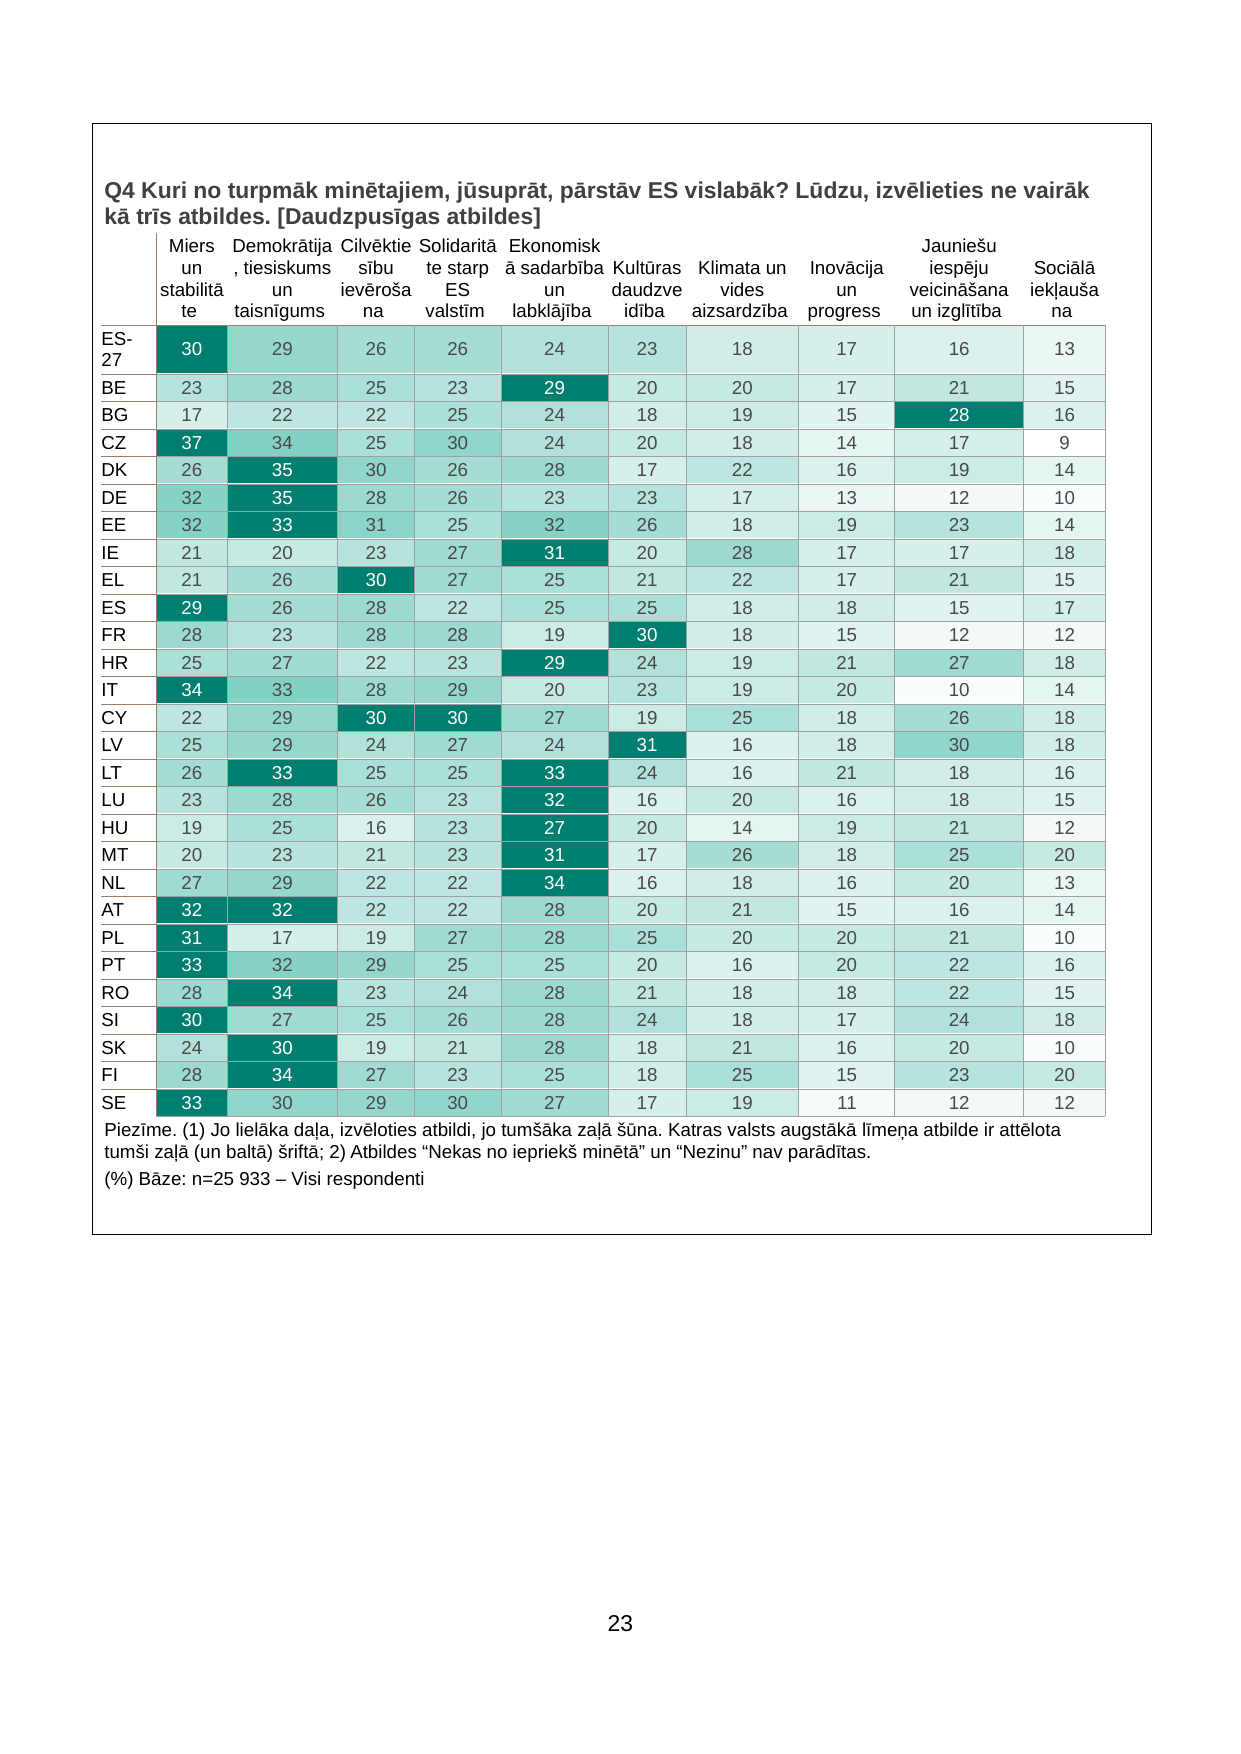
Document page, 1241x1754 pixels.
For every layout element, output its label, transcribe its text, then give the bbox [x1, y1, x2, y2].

table_cell 24 [502, 402, 608, 428]
table_cell 29 [228, 732, 337, 758]
table_cell BG [101, 402, 156, 428]
table_cell 25 [338, 760, 414, 786]
table_cell 17 [1024, 595, 1105, 621]
table_cell 23 [415, 787, 501, 813]
table_cell SI [101, 1007, 156, 1033]
table_cell BE [101, 375, 156, 401]
table_cell 17 [609, 457, 686, 483]
table_cell 28 [502, 980, 608, 1006]
table_cell 21 [687, 897, 798, 923]
table_cell 24 [895, 1007, 1023, 1033]
table_cell 21 [895, 815, 1023, 841]
table_cell 16 [895, 326, 1023, 373]
table_cell 14 [1024, 897, 1105, 923]
table_cell 13 [799, 485, 894, 511]
table_cell 16 [1024, 402, 1105, 428]
table_cell 18 [799, 980, 894, 1006]
table_cell 16 [1024, 760, 1105, 786]
table_cell 31 [157, 925, 227, 951]
table_cell 21 [157, 567, 227, 593]
table_cell 18 [687, 870, 798, 896]
table_cell 30 [338, 705, 414, 731]
table_cell 23 [415, 650, 501, 676]
table_cell 33 [157, 1090, 227, 1116]
table_cell 20 [799, 925, 894, 951]
table_cell 37 [157, 430, 227, 456]
table_cell 17 [799, 540, 894, 566]
table_cell Klimata un vides aizsardzība [686, 233, 798, 324]
table_cell 22 [687, 457, 798, 483]
table_cell 25 [415, 952, 501, 978]
table_cell 20 [609, 952, 686, 978]
table_cell 23 [228, 842, 337, 868]
table_cell Demokrātija, tiesiskums un taisnīgums [227, 233, 337, 324]
table_cell 18 [609, 402, 686, 428]
table_cell 25 [157, 650, 227, 676]
table_cell (%) Bāze: n=25 933 – Visi respondenti [101, 1165, 1105, 1192]
table_cell 19 [157, 815, 227, 841]
table_cell 32 [502, 787, 608, 813]
table_cell 20 [502, 677, 608, 703]
table_cell 18 [1024, 1007, 1105, 1033]
table_cell Cilvēktiesību ievērošana [337, 233, 414, 324]
table_cell 25 [687, 1062, 798, 1088]
table_cell 23 [157, 375, 227, 401]
table_cell 27 [228, 650, 337, 676]
table_cell 18 [1024, 540, 1105, 566]
table_cell 12 [895, 485, 1023, 511]
table_cell 24 [157, 1035, 227, 1061]
table_cell 23 [895, 512, 1023, 538]
table_cell 25 [609, 595, 686, 621]
table_cell 30 [228, 1035, 337, 1061]
table_cell 32 [228, 952, 337, 978]
table_cell 27 [415, 732, 501, 758]
table_cell 21 [157, 540, 227, 566]
table_cell 26 [415, 1007, 501, 1033]
table_cell 23 [415, 815, 501, 841]
table_cell 31 [502, 540, 608, 566]
table_cell 14 [1024, 677, 1105, 703]
table_cell 24 [609, 1007, 686, 1033]
table_cell 28 [157, 980, 227, 1006]
table_cell Inovācija un progress [799, 233, 894, 324]
table_cell 23 [157, 787, 227, 813]
table_cell 27 [415, 567, 501, 593]
table_cell 21 [799, 650, 894, 676]
table_cell 24 [502, 430, 608, 456]
table_cell 30 [895, 732, 1023, 758]
table_cell 22 [415, 595, 501, 621]
table_cell 32 [157, 897, 227, 923]
table_cell 27 [895, 650, 1023, 676]
table_cell FI [101, 1062, 156, 1088]
table_cell 18 [799, 705, 894, 731]
table_cell 29 [338, 952, 414, 978]
table_cell 20 [228, 540, 337, 566]
table_cell 28 [895, 402, 1023, 428]
table_cell 25 [609, 925, 686, 951]
table_cell 25 [415, 402, 501, 428]
table_cell 20 [157, 842, 227, 868]
table_cell CY [101, 705, 156, 731]
table_cell 30 [338, 567, 414, 593]
table_cell 18 [687, 622, 798, 648]
table_cell HR [101, 650, 156, 676]
table_cell 33 [157, 952, 227, 978]
table_cell Miers un stabilitāte [157, 233, 227, 324]
table_cell 29 [228, 705, 337, 731]
table_cell 18 [799, 842, 894, 868]
table_cell 17 [799, 326, 894, 373]
table_cell 14 [687, 815, 798, 841]
table_cell 13 [1024, 326, 1105, 373]
table_cell 26 [228, 567, 337, 593]
table_cell 12 [1024, 815, 1105, 841]
table_cell 25 [415, 760, 501, 786]
table_cell CZ [101, 430, 156, 456]
table_cell 21 [895, 375, 1023, 401]
table_cell 27 [157, 870, 227, 896]
table_cell 17 [228, 925, 337, 951]
table_cell 28 [157, 622, 227, 648]
table_cell 22 [895, 980, 1023, 1006]
table_cell 34 [228, 980, 337, 1006]
table_cell 17 [799, 567, 894, 593]
table_cell 18 [895, 787, 1023, 813]
table_cell 34 [228, 1062, 337, 1088]
table_cell EE [101, 512, 156, 538]
table_cell 29 [502, 375, 608, 401]
table_cell 25 [157, 732, 227, 758]
table_cell 21 [687, 1035, 798, 1061]
table_cell 15 [799, 897, 894, 923]
table_cell 23 [338, 540, 414, 566]
table_cell 34 [228, 430, 337, 456]
table_cell 18 [687, 430, 798, 456]
table_cell 10 [1024, 485, 1105, 511]
table_cell 23 [609, 326, 686, 373]
table_cell HU [101, 815, 156, 841]
table_cell 22 [415, 897, 501, 923]
table_cell 20 [687, 925, 798, 951]
table_cell 15 [799, 1062, 894, 1088]
table_cell 25 [228, 815, 337, 841]
table_cell RO [101, 980, 156, 1006]
table_cell 18 [687, 512, 798, 538]
table_cell 19 [338, 1035, 414, 1061]
table_cell 20 [687, 375, 798, 401]
table_cell 19 [687, 650, 798, 676]
table_cell 34 [502, 870, 608, 896]
table_cell Solidaritāte starp ES valstīm [415, 233, 501, 324]
table_cell 16 [687, 760, 798, 786]
table_cell 15 [895, 595, 1023, 621]
table_cell 25 [895, 842, 1023, 868]
table_cell 18 [1024, 732, 1105, 758]
table_cell 16 [799, 787, 894, 813]
table_cell 14 [1024, 457, 1105, 483]
table_cell 23 [609, 677, 686, 703]
table_cell 26 [415, 485, 501, 511]
table_cell 28 [502, 1035, 608, 1061]
table_cell 20 [609, 430, 686, 456]
table_cell 35 [228, 457, 337, 483]
table_cell 27 [502, 815, 608, 841]
table_cell 31 [502, 842, 608, 868]
table_cell 17 [609, 842, 686, 868]
table_cell 25 [338, 375, 414, 401]
table_cell 16 [1024, 952, 1105, 978]
table_cell 26 [895, 705, 1023, 731]
table_cell 26 [338, 326, 414, 373]
table_cell 14 [799, 430, 894, 456]
table_cell DK [101, 457, 156, 483]
table_cell 20 [687, 787, 798, 813]
table_cell [101, 233, 156, 324]
table_cell 24 [502, 732, 608, 758]
table_cell 20 [799, 677, 894, 703]
table_cell 28 [687, 540, 798, 566]
table_cell Sociālā iekļaušana [1023, 233, 1105, 324]
table_cell 16 [799, 870, 894, 896]
table_cell 13 [1024, 870, 1105, 896]
table_cell 19 [338, 925, 414, 951]
table_cell 21 [338, 842, 414, 868]
table_cell 15 [1024, 375, 1105, 401]
table_cell 29 [338, 1090, 414, 1116]
table_cell MT [101, 842, 156, 868]
table_cell 12 [1024, 1090, 1105, 1116]
table_cell 33 [228, 512, 337, 538]
table_cell 28 [415, 622, 501, 648]
table_cell 17 [157, 402, 227, 428]
table_cell 30 [157, 326, 227, 373]
table_cell 23 [415, 1062, 501, 1088]
table_cell 26 [415, 457, 501, 483]
table_cell PT [101, 952, 156, 978]
table_cell 20 [609, 897, 686, 923]
table_cell 17 [799, 375, 894, 401]
table_cell 19 [799, 512, 894, 538]
table_cell 27 [415, 925, 501, 951]
table_cell 30 [609, 622, 686, 648]
table_cell ES [101, 595, 156, 621]
table_cell 23 [415, 375, 501, 401]
table_cell 19 [609, 705, 686, 731]
table_cell 28 [338, 485, 414, 511]
table_cell 28 [502, 457, 608, 483]
table_cell 35 [228, 485, 337, 511]
table_cell 18 [799, 595, 894, 621]
table_cell 18 [687, 980, 798, 1006]
table_cell 24 [338, 732, 414, 758]
table_cell 15 [799, 622, 894, 648]
table_cell 26 [415, 326, 501, 373]
table_cell 22 [338, 402, 414, 428]
table_cell 17 [895, 430, 1023, 456]
table_cell 23 [609, 485, 686, 511]
table_cell 29 [228, 326, 337, 373]
table_cell IE [101, 540, 156, 566]
table_cell 25 [415, 512, 501, 538]
table_cell 20 [609, 815, 686, 841]
table_cell 20 [1024, 1062, 1105, 1088]
table_cell 22 [415, 870, 501, 896]
table_cell 23 [502, 485, 608, 511]
table_cell 26 [338, 787, 414, 813]
table_cell 12 [895, 1090, 1023, 1116]
table_cell 19 [687, 677, 798, 703]
table_cell 19 [502, 622, 608, 648]
table_cell 22 [895, 952, 1023, 978]
table_cell 15 [1024, 567, 1105, 593]
table_cell LT [101, 760, 156, 786]
table_cell 32 [157, 512, 227, 538]
table_cell 32 [502, 512, 608, 538]
table_cell 24 [502, 326, 608, 373]
table_cell 17 [799, 1007, 894, 1033]
table_cell 26 [157, 760, 227, 786]
table_cell 16 [895, 897, 1023, 923]
table_cell 19 [895, 457, 1023, 483]
table_cell Jauniešu iespēju veicināšana un izglītība [894, 233, 1023, 324]
table_cell 30 [157, 1007, 227, 1033]
table_cell 20 [799, 952, 894, 978]
table_cell 19 [687, 402, 798, 428]
table_cell 22 [338, 650, 414, 676]
table_cell 18 [687, 326, 798, 373]
table_cell 15 [1024, 980, 1105, 1006]
table_cell 9 [1024, 430, 1105, 456]
table_cell 25 [502, 952, 608, 978]
table_cell 20 [609, 375, 686, 401]
table_cell 27 [415, 540, 501, 566]
table_cell SK [101, 1035, 156, 1061]
table_cell 18 [799, 732, 894, 758]
table_cell FR [101, 622, 156, 648]
table_cell 27 [228, 1007, 337, 1033]
table_cell 21 [609, 980, 686, 1006]
table_cell 21 [895, 567, 1023, 593]
table_cell 28 [338, 595, 414, 621]
table_cell 20 [895, 870, 1023, 896]
table_cell 28 [338, 622, 414, 648]
table_cell 32 [157, 485, 227, 511]
table_cell 24 [609, 760, 686, 786]
table_cell 21 [415, 1035, 501, 1061]
table_cell 22 [228, 402, 337, 428]
table_cell 30 [415, 1090, 501, 1116]
table_cell 22 [157, 705, 227, 731]
table_cell SE [101, 1090, 156, 1116]
table_cell 28 [502, 1007, 608, 1033]
table_cell 18 [895, 760, 1023, 786]
table_cell PL [101, 925, 156, 951]
table_cell 28 [157, 1062, 227, 1088]
table_cell 24 [415, 980, 501, 1006]
table_cell 25 [502, 1062, 608, 1088]
table_cell LU [101, 787, 156, 813]
table_cell 18 [687, 595, 798, 621]
table_cell 25 [338, 1007, 414, 1033]
table_cell EL [101, 567, 156, 593]
table_cell 27 [338, 1062, 414, 1088]
table_cell 20 [1024, 842, 1105, 868]
table_cell 30 [228, 1090, 337, 1116]
table_cell 17 [687, 485, 798, 511]
table_cell 28 [338, 677, 414, 703]
table_cell 26 [687, 842, 798, 868]
table_cell 21 [609, 567, 686, 593]
table_cell 26 [157, 457, 227, 483]
table_cell 25 [687, 705, 798, 731]
table_cell 32 [228, 897, 337, 923]
table_cell 21 [895, 925, 1023, 951]
table_cell 10 [895, 677, 1023, 703]
table_cell 30 [415, 430, 501, 456]
table_cell 29 [502, 650, 608, 676]
table_cell 19 [799, 815, 894, 841]
table_cell IT [101, 677, 156, 703]
table_cell NL [101, 870, 156, 896]
table_cell 20 [609, 540, 686, 566]
table_cell 16 [609, 870, 686, 896]
table_cell 29 [157, 595, 227, 621]
table_cell Piezīme. (1) Jo lielāka daļa, izvēloties atbildi, jo tumšāka zaļā šūna. Katras valsts augstākā līmeņa atbilde ir attēlota tumši zaļā (un baltā) šriftā; 2) Atbildes “Nekas no iepriekš minētā” un “Nezinu” nav parādītas. [101, 1116, 1105, 1165]
table_cell Kultūras daudzveidība [608, 233, 686, 324]
table_cell 33 [502, 760, 608, 786]
table_cell 22 [338, 870, 414, 896]
table_cell 12 [895, 622, 1023, 648]
table_cell 16 [609, 787, 686, 813]
table_cell 20 [895, 1035, 1023, 1061]
table_cell 17 [609, 1090, 686, 1116]
table_cell 30 [338, 457, 414, 483]
table_cell 34 [157, 677, 227, 703]
table_cell 18 [609, 1062, 686, 1088]
table_cell 21 [799, 760, 894, 786]
table_cell 23 [895, 1062, 1023, 1088]
table_cell Ekonomiskā sadarbība un labklājība [501, 233, 608, 324]
table_cell 26 [609, 512, 686, 538]
table_cell 33 [228, 677, 337, 703]
table_cell 12 [1024, 622, 1105, 648]
table_cell LV [101, 732, 156, 758]
table_cell 26 [228, 595, 337, 621]
table_cell 16 [799, 457, 894, 483]
table_cell 30 [415, 705, 501, 731]
table_cell 10 [1024, 1035, 1105, 1061]
table_cell 15 [799, 402, 894, 428]
table_cell 33 [228, 760, 337, 786]
table_cell 31 [609, 732, 686, 758]
table_cell 18 [1024, 650, 1105, 676]
table_cell 17 [895, 540, 1023, 566]
table_cell 29 [228, 870, 337, 896]
table_cell 14 [1024, 512, 1105, 538]
table_cell 29 [415, 677, 501, 703]
table_cell ES-27 [101, 326, 156, 373]
table_cell 22 [338, 897, 414, 923]
table_cell 25 [502, 595, 608, 621]
table_cell 16 [687, 732, 798, 758]
table_cell AT [101, 897, 156, 923]
table_cell 18 [609, 1035, 686, 1061]
table_cell 31 [338, 512, 414, 538]
table_cell 15 [1024, 787, 1105, 813]
table_cell 19 [687, 1090, 798, 1116]
table_cell 18 [1024, 705, 1105, 731]
table_cell 28 [502, 925, 608, 951]
table_cell 23 [228, 622, 337, 648]
table_cell 10 [1024, 925, 1105, 951]
table_cell 16 [799, 1035, 894, 1061]
table_cell 18 [687, 1007, 798, 1033]
table_cell 25 [338, 430, 414, 456]
table_cell 28 [228, 787, 337, 813]
table_cell 27 [502, 1090, 608, 1116]
table_cell 28 [502, 897, 608, 923]
table_cell 11 [799, 1090, 894, 1116]
table_header Q4 Kuri no turpmāk minētajiem, jūsuprāt, pārstāv ES vislabāk? Lūdzu, izvēlieties ne vairāk kā trīs atbildes. [Daudzpusīgas atbildes] [101, 170, 1105, 232]
table_cell 25 [502, 567, 608, 593]
table_cell 24 [609, 650, 686, 676]
table_cell DE [101, 485, 156, 511]
table_cell 23 [338, 980, 414, 1006]
table_cell 22 [687, 567, 798, 593]
table_cell 16 [338, 815, 414, 841]
table_cell 27 [502, 705, 608, 731]
table_cell 16 [687, 952, 798, 978]
table_cell 28 [228, 375, 337, 401]
table_cell 23 [415, 842, 501, 868]
